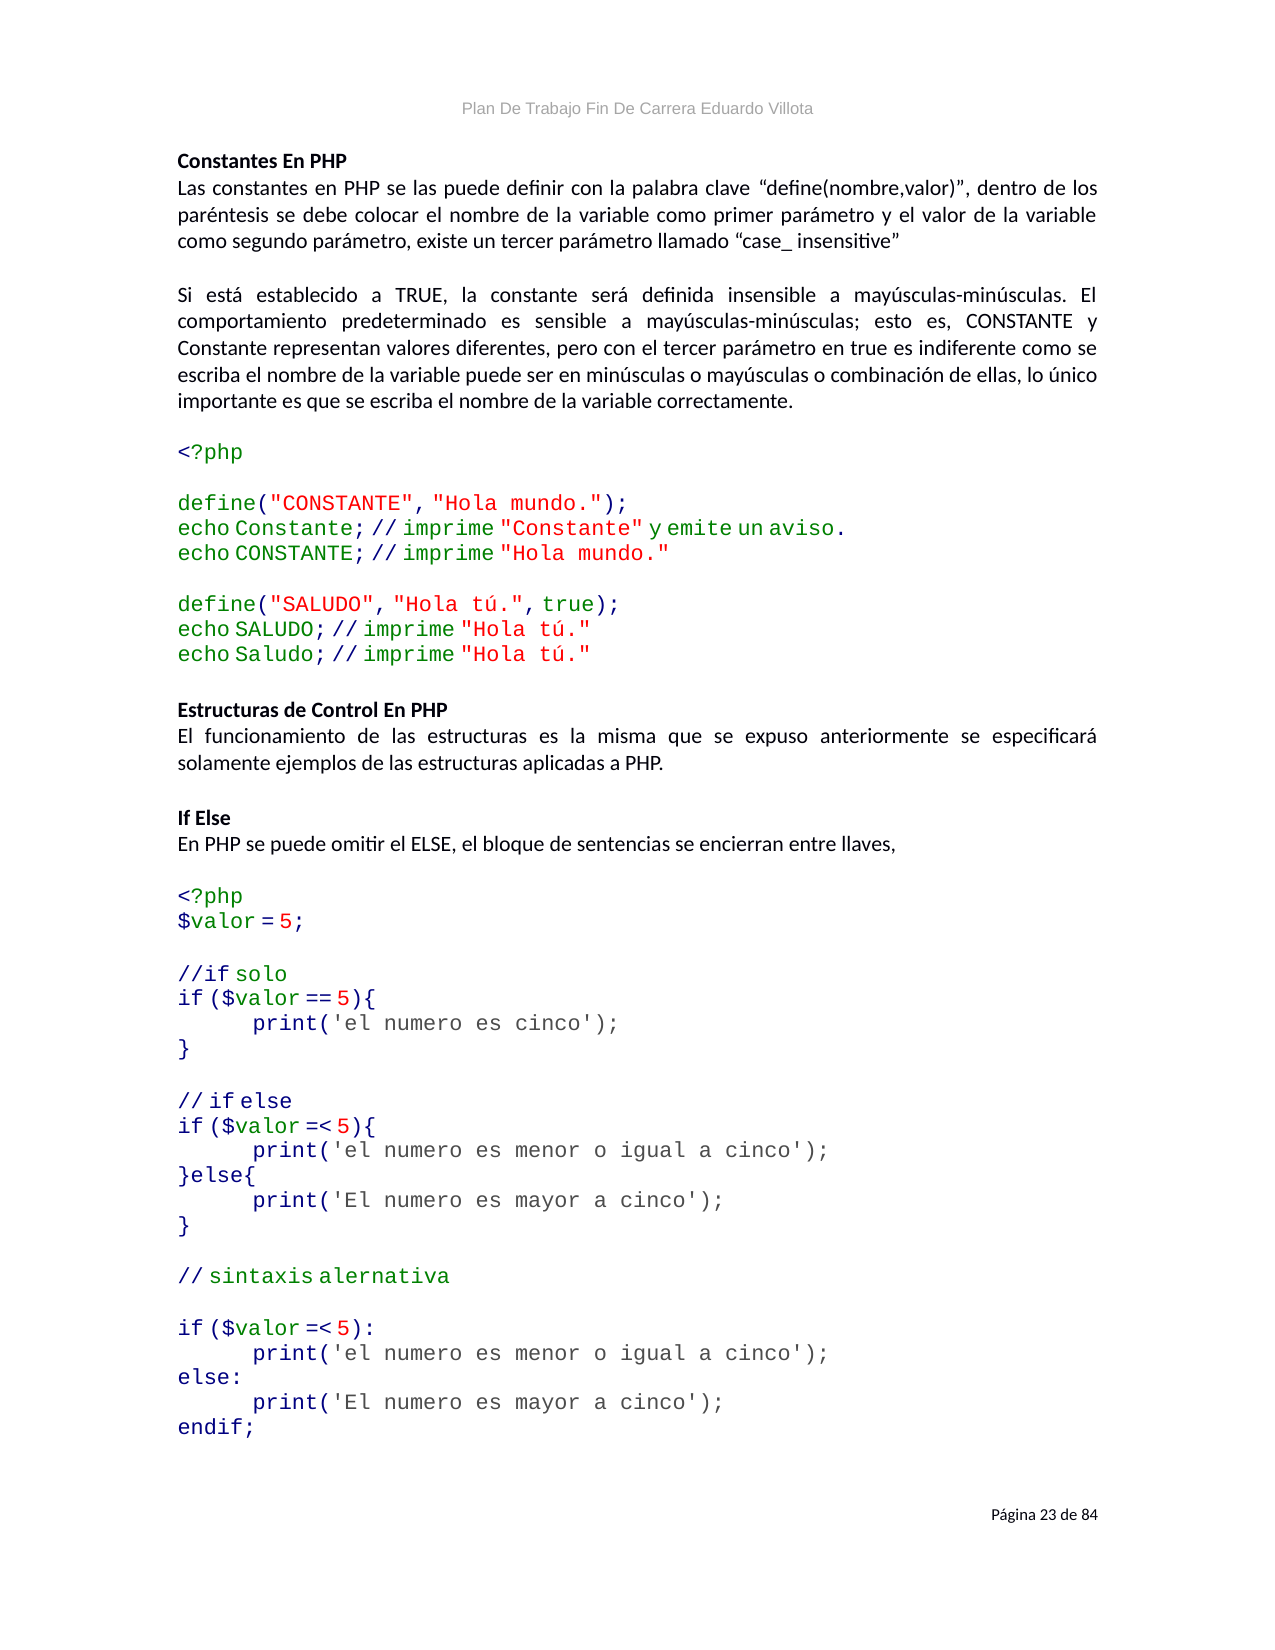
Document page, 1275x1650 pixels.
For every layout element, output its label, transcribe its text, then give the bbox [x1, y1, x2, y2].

text <?php [177, 885, 1098, 910]
text }else{ [177, 1164, 1098, 1189]
text If Else [177, 804, 1098, 831]
text print('el numero es menor o igual a cinco'); [177, 1139, 1098, 1164]
text print('El numero es mayor a cinco'); [177, 1391, 1098, 1416]
text endif; [177, 1416, 1098, 1441]
text echo CONSTANTE; // imprime "Hola mundo." [177, 542, 1098, 567]
text else: [177, 1366, 1098, 1391]
text } [177, 1037, 1098, 1062]
text // if else [177, 1090, 1098, 1115]
text define("CONSTANTE", "Hola mundo."); [177, 492, 1098, 517]
text if ($valor == 5){ [177, 988, 1098, 1012]
text Estructuras de Control En PHP [177, 696, 1098, 722]
text $valor = 5; [177, 910, 1098, 935]
text Las constantes en PHP se las puede definir con la palabra clave “define(nombre,valor)”, dentro de los paréntesis se debe colocar el nombre de la variable como primer parámetro y el valor de la variable como segundo parámetro, existe un tercer parámetro llamado “case_ insensitive” [177, 174, 1098, 254]
text echo SALUDO; // imprime "Hola tú." [177, 618, 1098, 643]
text echo Saludo; // imprime "Hola tú." [177, 643, 1098, 668]
text // sintaxis alernativa [177, 1265, 1098, 1290]
text print('El numero es mayor a cinco'); [177, 1189, 1098, 1214]
text if ($valor =< 5): [177, 1317, 1098, 1342]
text print('el numero es menor o igual a cinco'); [177, 1342, 1098, 1366]
text Si está establecido a TRUE, la constante será definida insensible a mayúsculas-minúsculas. El comportamiento predeterminado es sensible a mayúsculas-minúsculas; esto es, CONSTANTE y Constante representan valores diferentes, pero con el tercer parámetro en true es indiferente como se escriba el nombre de la variable puede ser en minúsculas o mayúsculas o combinación de ellas, lo único importante es que se escriba el nombre de la variable correctamente. [177, 281, 1098, 414]
text echo Constante; // imprime "Constante" y emite un aviso. [177, 517, 1098, 542]
text //if solo [177, 963, 1098, 988]
text Constantes En PHP [177, 148, 1098, 174]
text El funcionamiento de las estructuras es la misma que se expuso anteriormente se especificará solamente ejemplos de las estructuras aplicadas a PHP. [177, 722, 1098, 776]
text define("SALUDO", "Hola tú.", true); [177, 593, 1098, 618]
text <?php [177, 441, 1098, 466]
text } [177, 1214, 1098, 1239]
text print('el numero es cinco'); [177, 1012, 1098, 1037]
text if ($valor =< 5){ [177, 1115, 1098, 1139]
text En PHP se puede omitir el ELSE, el bloque de sentencias se encierran entre llaves, [177, 831, 1098, 857]
